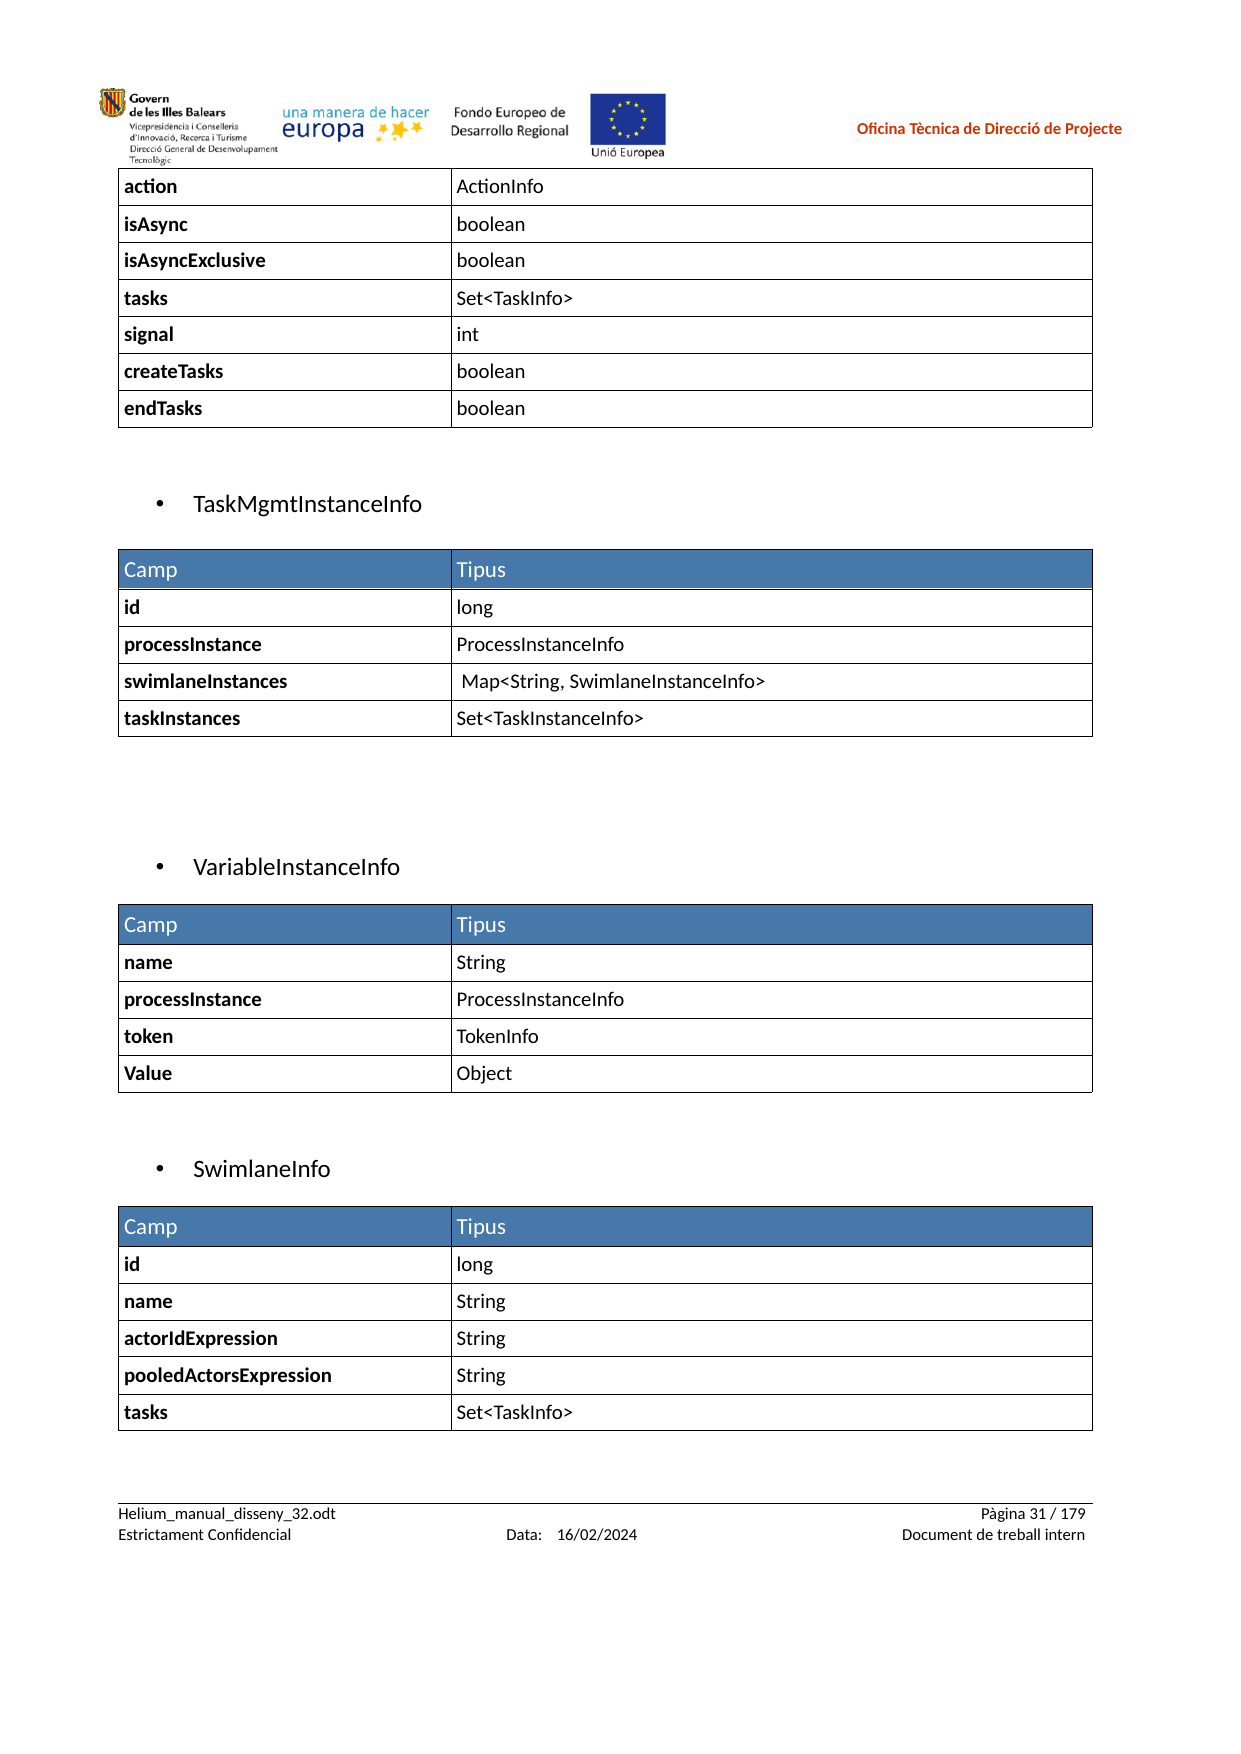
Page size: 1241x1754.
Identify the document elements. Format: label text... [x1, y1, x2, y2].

table_cell Set<TaskInstanceInfo> [452, 701, 1092, 736]
list SwimlaneInfo [156, 1153, 1122, 1183]
table_header Camp [119, 550, 451, 588]
table_cell Set<TaskInfo> [452, 280, 1092, 316]
table_header Tipus [452, 550, 1092, 588]
table_cell boolean [452, 354, 1092, 390]
table_cell String [452, 1321, 1092, 1356]
table_cell name [119, 945, 451, 981]
table_cell boolean [452, 206, 1092, 242]
table_cell createTasks [119, 354, 451, 390]
table_cell id [119, 590, 451, 626]
picture [99, 87, 668, 166]
table_cell isAsyncExclusive [119, 243, 451, 279]
table_cell processInstance [119, 982, 451, 1018]
table_cell boolean [452, 243, 1092, 279]
table_cell Map<String, SwimlaneInstanceInfo> [452, 664, 1092, 699]
table_header Camp [119, 905, 451, 944]
table_cell id [119, 1247, 451, 1282]
table_cell Value [119, 1056, 451, 1092]
table_cell String [452, 1357, 1092, 1393]
list TaskMgmtInstanceInfo [156, 488, 1122, 518]
table_cell Set<TaskInfo> [452, 1395, 1092, 1430]
table_cell ProcessInstanceInfo [452, 982, 1092, 1018]
table_cell ProcessInstanceInfo [452, 627, 1092, 662]
table_cell token [119, 1019, 451, 1054]
table_cell tasks [119, 1395, 451, 1430]
table_cell tasks [119, 280, 451, 316]
table_cell isAsync [119, 206, 451, 242]
table_header Tipus [452, 1207, 1092, 1246]
table_cell ActionInfo [452, 169, 1092, 205]
list VariableInstanceInfo [156, 851, 1122, 881]
table_cell String [452, 945, 1092, 981]
table_cell swimlaneInstances [119, 664, 451, 699]
table_cell taskInstances [119, 701, 451, 736]
table_cell boolean [452, 391, 1092, 427]
table_cell int [452, 317, 1092, 353]
table_header Tipus [452, 905, 1092, 944]
table_header Camp [119, 1207, 451, 1246]
table_cell long [452, 1247, 1092, 1282]
table_cell name [119, 1284, 451, 1319]
table_cell endTasks [119, 391, 451, 427]
table_cell TokenInfo [452, 1019, 1092, 1054]
table_cell Object [452, 1056, 1092, 1092]
table_cell actorIdExpression [119, 1321, 451, 1356]
table_cell String [452, 1284, 1092, 1319]
table_cell action [119, 169, 451, 205]
table_cell pooledActorsExpression [119, 1357, 451, 1393]
table_cell processInstance [119, 627, 451, 662]
table_cell signal [119, 317, 451, 353]
table_cell long [452, 590, 1092, 626]
